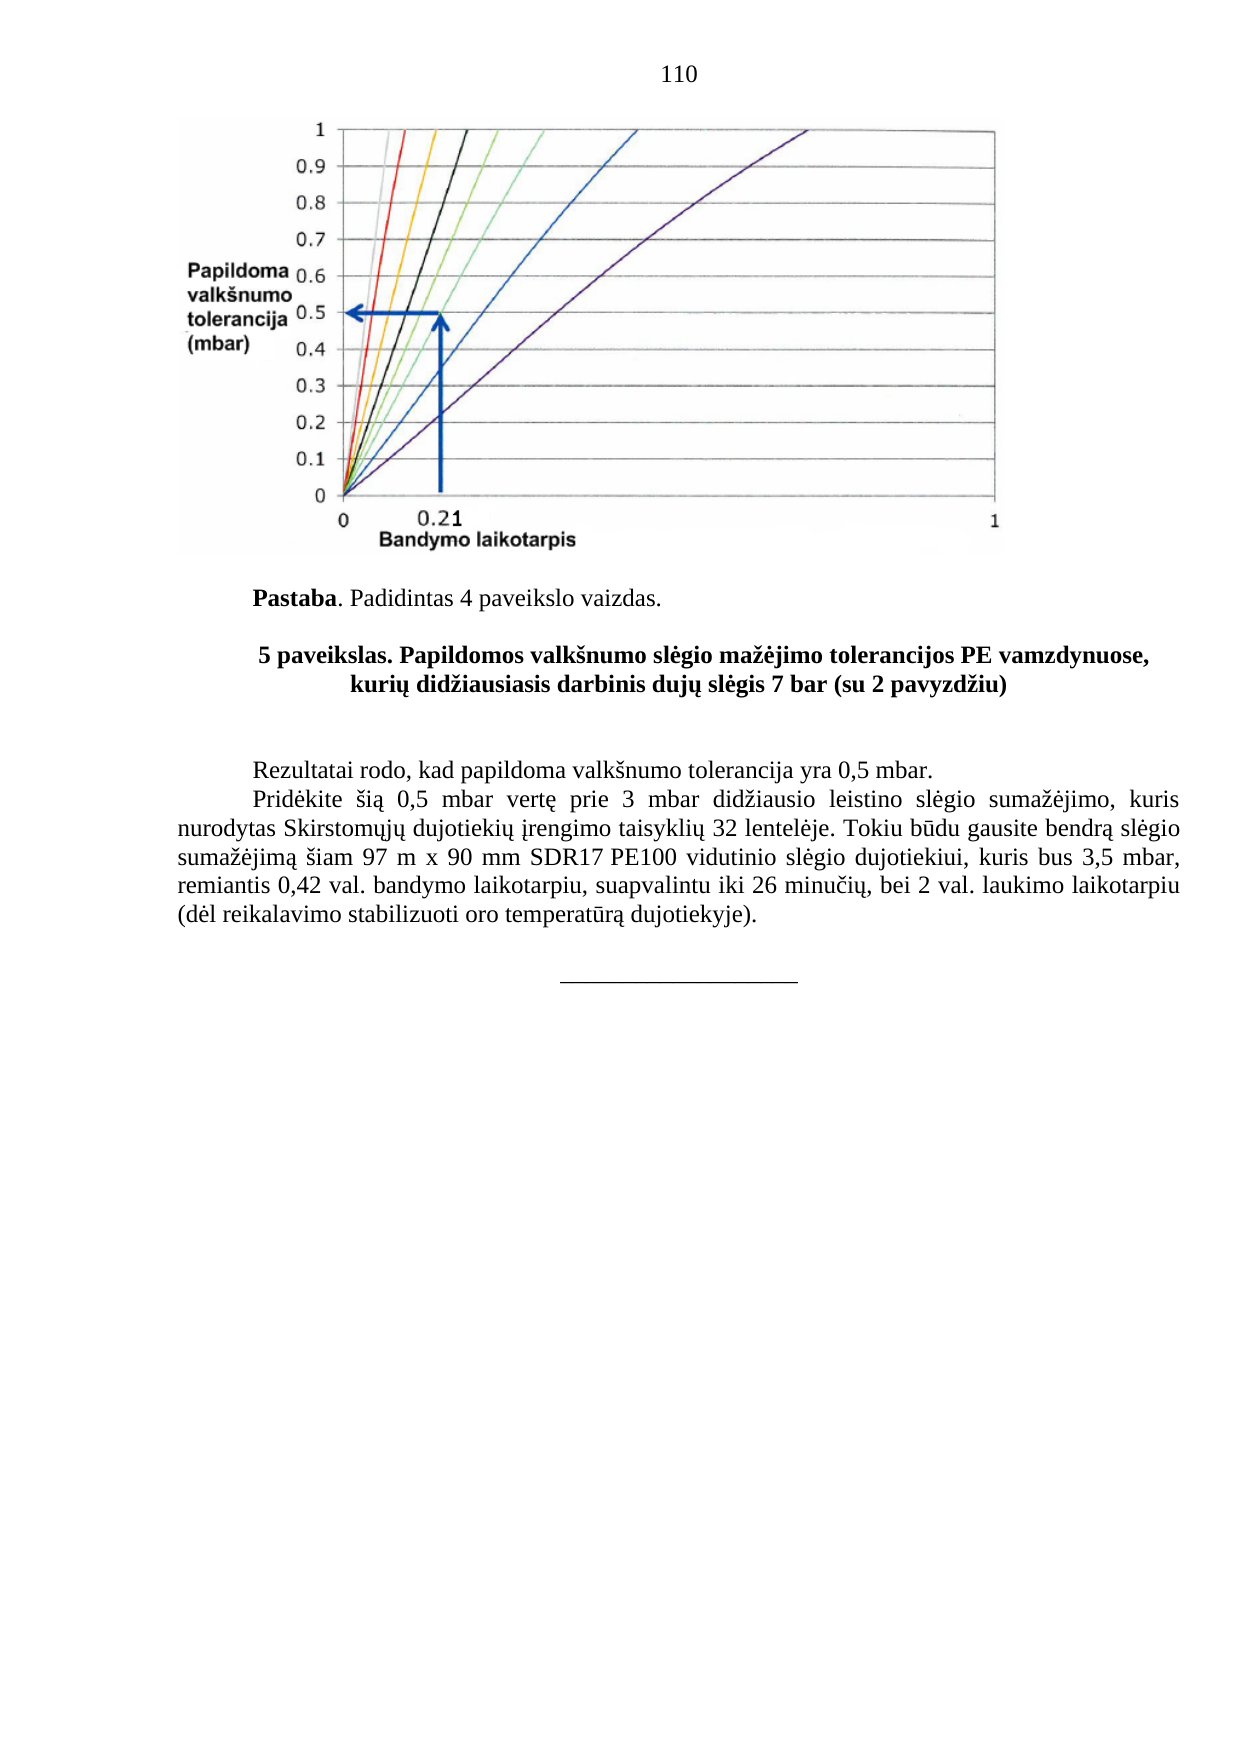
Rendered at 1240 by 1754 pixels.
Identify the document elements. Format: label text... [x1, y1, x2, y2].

text 5 paveikslas. Papildomos valkšnumo slėgio mažėjimo tolerancijos PE vamzdynuose, kurių didžiausiasis darbinis dujų slėgis 7 bar (su 2 pavyzdžiu) [177, 640, 1181, 698]
text Rezultatai rodo, kad papildoma valkšnumo tolerancija yra 0,5 mbar. [177, 755, 1181, 784]
text Pridėkite šią 0,5 mbar vertę prie 3 mbar didžiausio leistino slėgio sumažėjimo, kuris nurodytas Skirstomųjų dujotiekių įrengimo taisyklių 32 lentelėje. Tokiu būdu gausite bendrą slėgio sumažėjimą šiam 97 m x 90 mm SDR17 PE100 vidutinio slėgio dujotiekiui, kuris bus 3,5 mbar, remiantis 0,42 val. bandymo laikotarpiu, suapvalintu iki 26 minučių, bei 2 val. laukimo laikotarpiu (dėl reikalavimo stabilizuoti oro temperatūrą dujotiekyje). [177, 784, 1181, 928]
text ___________________ [177, 957, 1181, 985]
text Pastaba. Padidintas 4 paveikslo vaizdas. [177, 583, 1181, 612]
